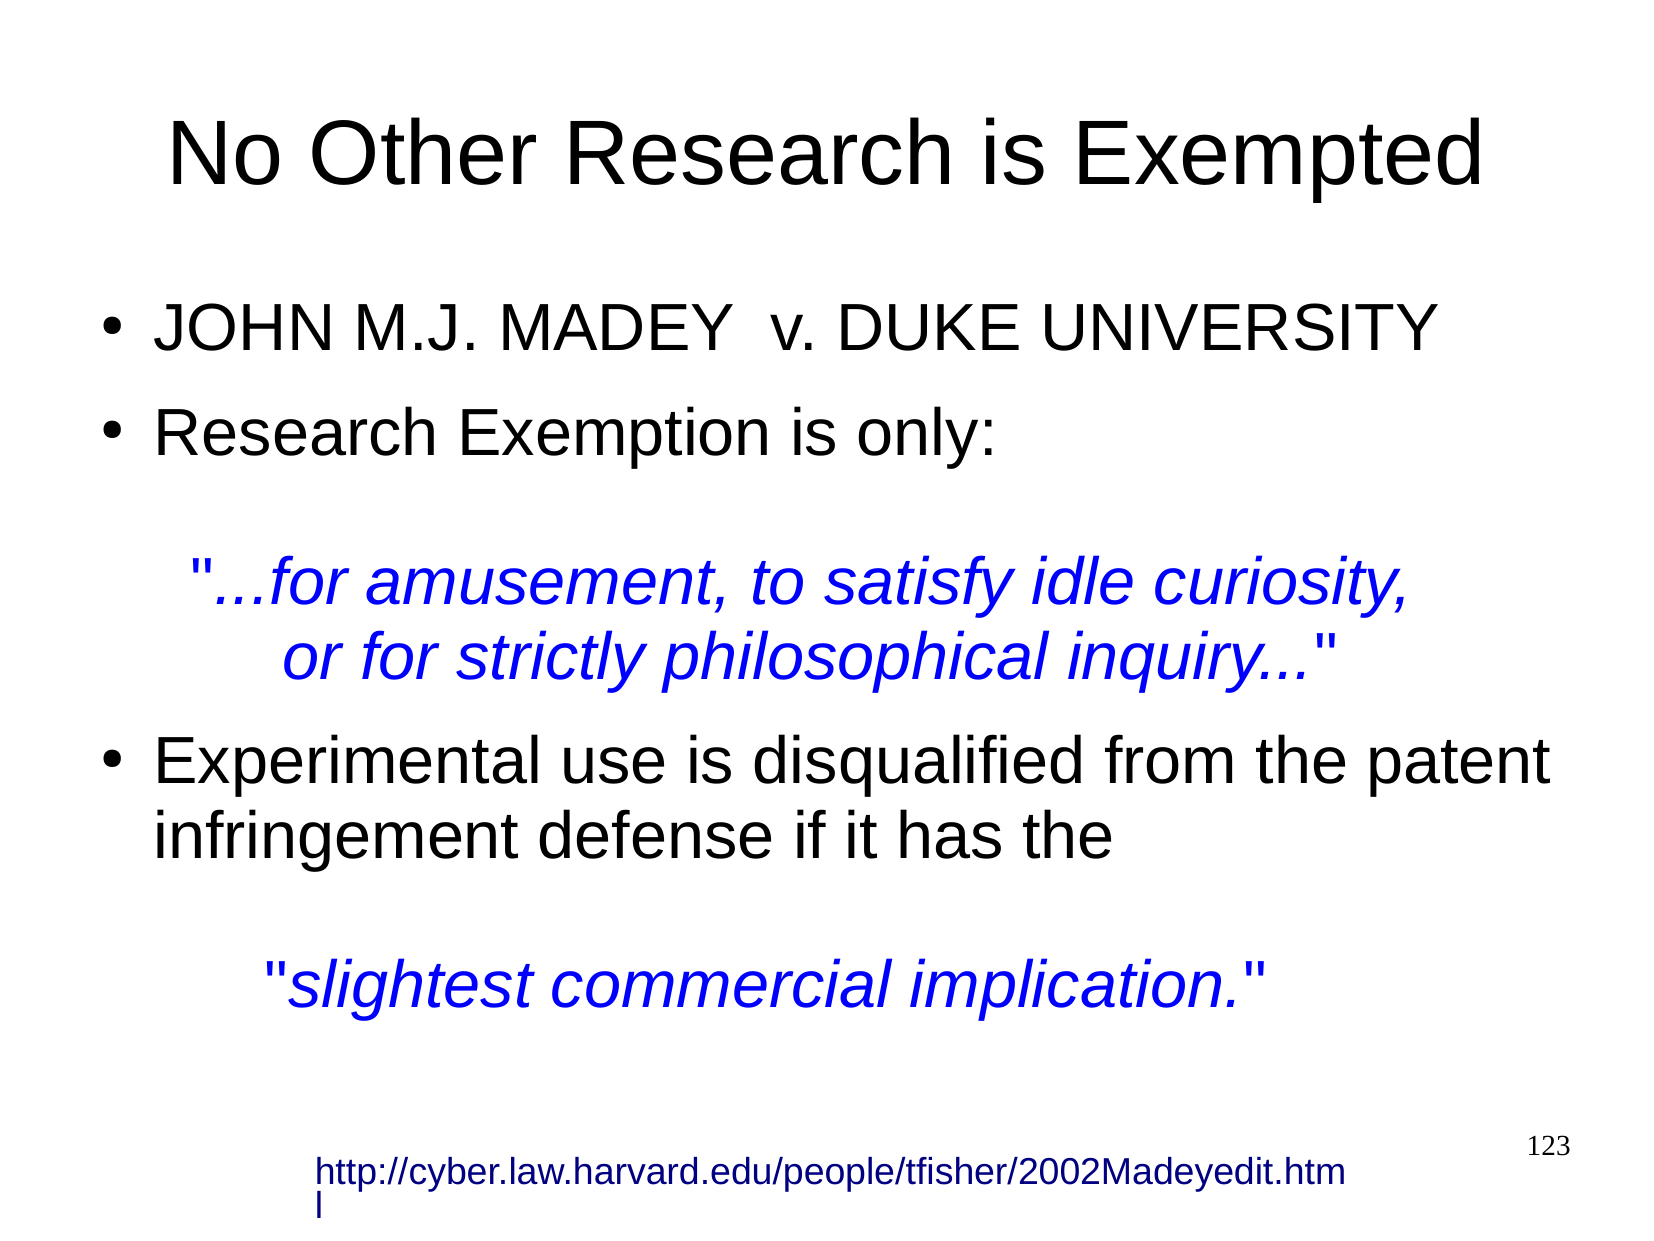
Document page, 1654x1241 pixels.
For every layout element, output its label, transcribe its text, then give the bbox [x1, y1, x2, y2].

text_box http://cyber.law.harvard.edu/people/tfisher/2002Madeyedit.html [300, 1143, 1369, 1241]
title No Other Research is Exempted [82, 49, 1571, 257]
list JOHN M.J. MADEY v. DUKE UNIVERSITY Research Exemption is only: "...for amusement, to satisfy idle curiosity, or for strictly philosophical inquiry..." Experimental use is disqualified from the patent infringement defense if it has the "slightest commercial implication." [82, 290, 1571, 1094]
